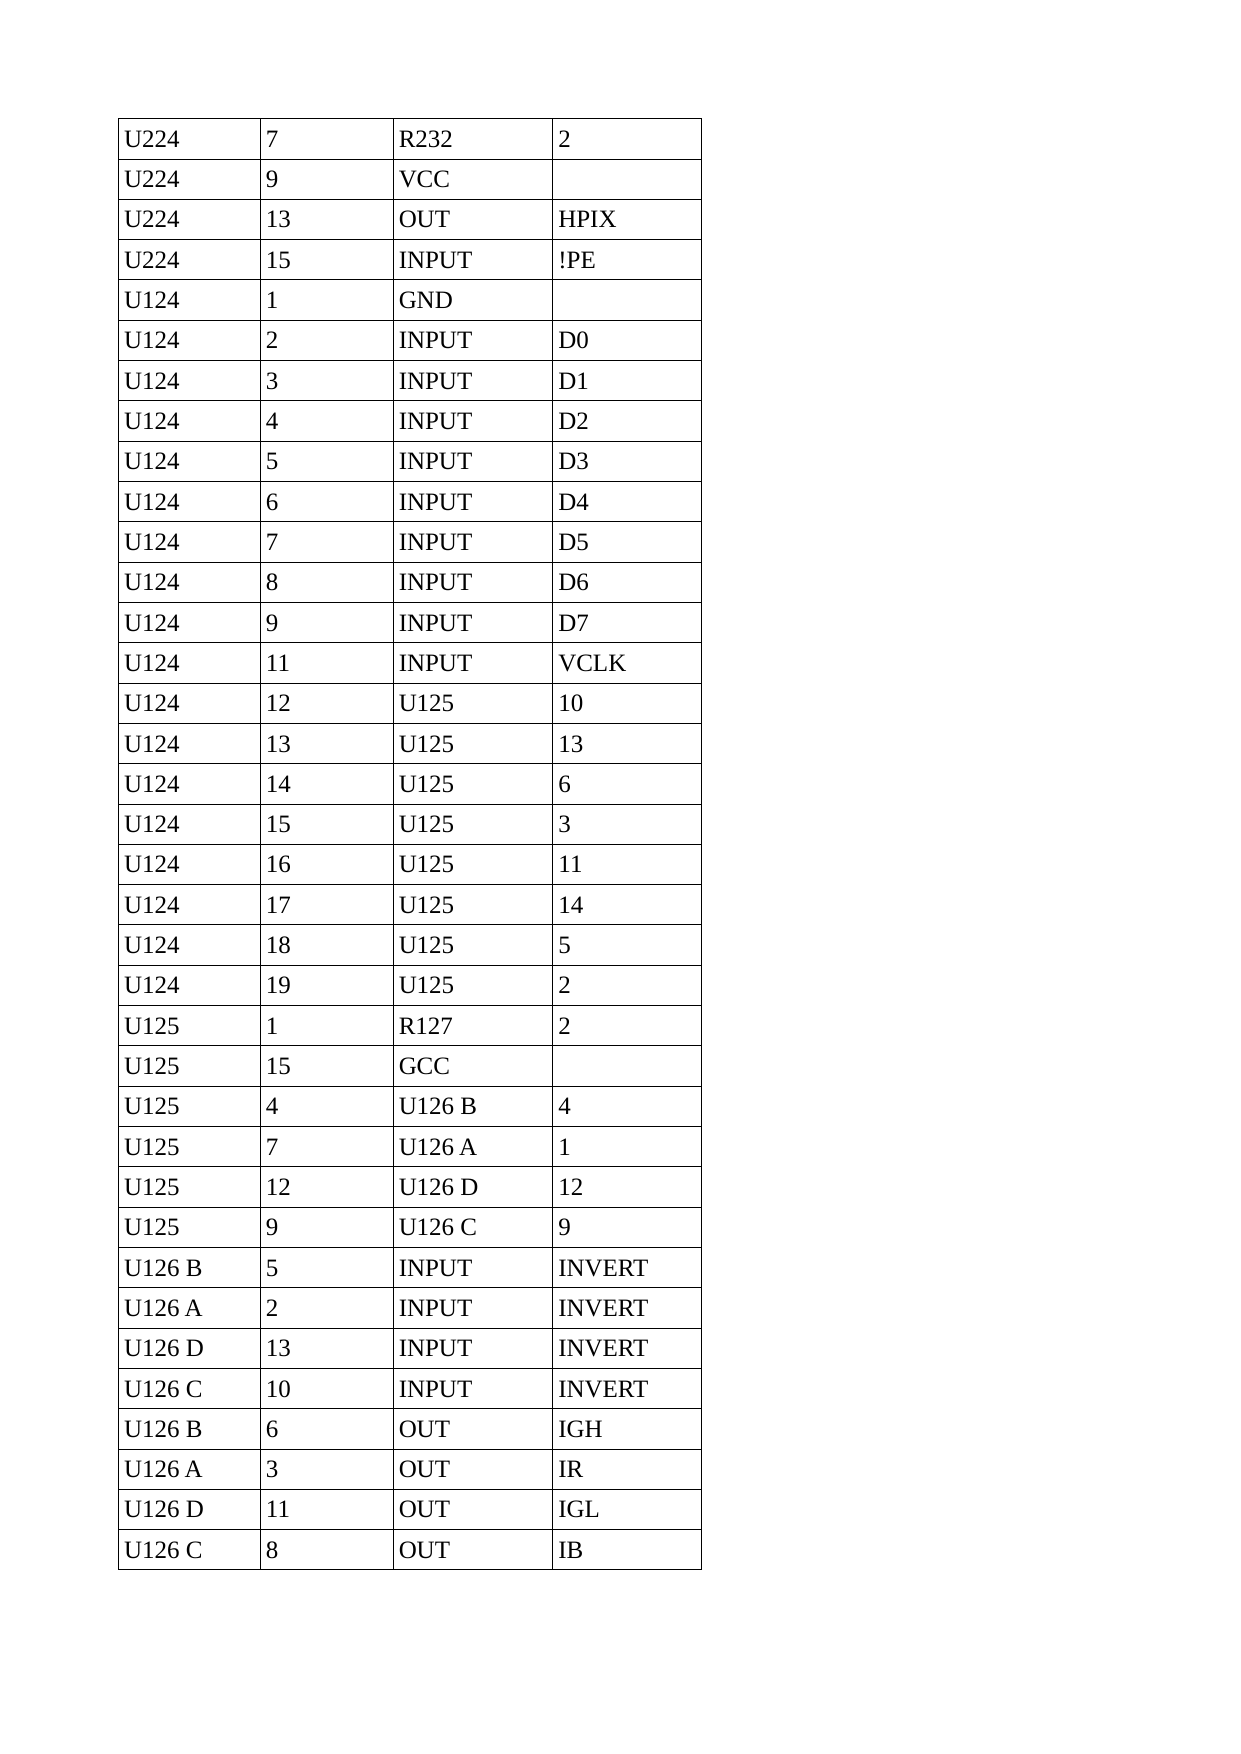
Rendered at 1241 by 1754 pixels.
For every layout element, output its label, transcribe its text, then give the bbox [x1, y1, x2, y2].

table_cell D5 [553, 522, 701, 562]
table_cell INVERT [553, 1369, 701, 1408]
table_cell 1 [553, 1127, 701, 1166]
table_cell U125 [119, 1167, 260, 1207]
table_cell U124 [119, 522, 260, 562]
table_cell INPUT [394, 522, 552, 562]
table_cell U124 [119, 966, 260, 1005]
table_cell U124 [119, 280, 260, 320]
table_cell 12 [261, 1167, 393, 1207]
table_cell OUT [394, 1409, 552, 1448]
table_cell 2 [553, 1006, 701, 1045]
table_cell U124 [119, 361, 260, 400]
table_cell U124 [119, 845, 260, 884]
table_cell INVERT [553, 1248, 701, 1287]
table_cell 15 [261, 1046, 393, 1086]
table_cell 7 [261, 522, 393, 562]
table_cell U126 B [119, 1409, 260, 1448]
table_cell U125 [394, 885, 552, 924]
table_cell !PE [553, 240, 701, 279]
table_cell R232 [394, 119, 552, 158]
table_cell 13 [261, 724, 393, 763]
table_cell U224 [119, 240, 260, 279]
table_cell INPUT [394, 1329, 552, 1368]
table_cell 2 [261, 1288, 393, 1327]
table_cell 9 [261, 1208, 393, 1247]
table_cell U124 [119, 482, 260, 521]
table_cell 19 [261, 966, 393, 1005]
table_cell U124 [119, 805, 260, 844]
table_cell U124 [119, 885, 260, 924]
table_cell 15 [261, 240, 393, 279]
table_cell U125 [394, 764, 552, 803]
table_cell U124 [119, 442, 260, 481]
table_cell INVERT [553, 1329, 701, 1368]
table_cell GND [394, 280, 552, 320]
table_cell U126 D [119, 1329, 260, 1368]
table_cell 5 [553, 925, 701, 965]
table_cell 3 [261, 1450, 393, 1489]
table_cell INPUT [394, 361, 552, 400]
table_cell HPIX [553, 200, 701, 239]
table_cell D3 [553, 442, 701, 481]
table_cell 6 [261, 1409, 393, 1448]
table_cell 13 [261, 200, 393, 239]
table_cell 11 [261, 1490, 393, 1529]
table_cell INPUT [394, 401, 552, 441]
table_cell 9 [261, 160, 393, 199]
table_cell [553, 280, 701, 320]
table_cell IR [553, 1450, 701, 1489]
table_cell 9 [553, 1208, 701, 1247]
table_cell INPUT [394, 482, 552, 521]
table_cell U126 A [119, 1450, 260, 1489]
table_cell INPUT [394, 321, 552, 360]
table_cell 12 [261, 684, 393, 723]
table_cell IGH [553, 1409, 701, 1448]
table_cell OUT [394, 1490, 552, 1529]
table_cell U124 [119, 603, 260, 642]
table_cell OUT [394, 1450, 552, 1489]
table_cell 8 [261, 1530, 393, 1569]
table_cell R127 [394, 1006, 552, 1045]
table_cell U124 [119, 563, 260, 602]
table_cell U124 [119, 764, 260, 803]
table_cell 1 [261, 280, 393, 320]
table_cell U124 [119, 321, 260, 360]
table_cell 1 [261, 1006, 393, 1045]
table_cell GCC [394, 1046, 552, 1086]
table_cell VCC [394, 160, 552, 199]
table_cell 3 [553, 805, 701, 844]
table_cell IB [553, 1530, 701, 1569]
table_cell U124 [119, 401, 260, 441]
table_cell D0 [553, 321, 701, 360]
table_cell 4 [553, 1087, 701, 1126]
table_cell INPUT [394, 603, 552, 642]
table_cell U224 [119, 160, 260, 199]
table_cell [553, 1046, 701, 1086]
table_cell 4 [261, 401, 393, 441]
table_cell U125 [119, 1087, 260, 1126]
table_cell U125 [119, 1127, 260, 1166]
table_cell U126 C [394, 1208, 552, 1247]
table_cell INPUT [394, 240, 552, 279]
table_cell INPUT [394, 1248, 552, 1287]
table_cell U125 [394, 724, 552, 763]
table_cell 6 [261, 482, 393, 521]
table_cell U125 [119, 1006, 260, 1045]
table_cell 16 [261, 845, 393, 884]
table_cell 13 [261, 1329, 393, 1368]
table_cell OUT [394, 1530, 552, 1569]
table_cell U124 [119, 643, 260, 682]
table_cell 5 [261, 442, 393, 481]
table_cell U126 A [394, 1127, 552, 1166]
table_cell 14 [553, 885, 701, 924]
table_cell D2 [553, 401, 701, 441]
table_cell INPUT [394, 1369, 552, 1408]
table_cell [553, 160, 701, 199]
table_cell 2 [261, 321, 393, 360]
table_cell U124 [119, 724, 260, 763]
table_cell 14 [261, 764, 393, 803]
table_cell 4 [261, 1087, 393, 1126]
table_cell IGL [553, 1490, 701, 1529]
table_cell D6 [553, 563, 701, 602]
table_cell U126 A [119, 1288, 260, 1327]
table_cell 2 [553, 119, 701, 158]
table_cell U126 B [394, 1087, 552, 1126]
table_cell U125 [119, 1208, 260, 1247]
table_cell 10 [553, 684, 701, 723]
table_cell 13 [553, 724, 701, 763]
table_cell U124 [119, 925, 260, 965]
table_cell 8 [261, 563, 393, 602]
table_cell 10 [261, 1369, 393, 1408]
table_cell 17 [261, 885, 393, 924]
table_cell D4 [553, 482, 701, 521]
table_cell 2 [553, 966, 701, 1005]
table_cell D7 [553, 603, 701, 642]
table_cell 12 [553, 1167, 701, 1207]
table_cell INPUT [394, 1288, 552, 1327]
table_cell VCLK [553, 643, 701, 682]
table_cell 7 [261, 1127, 393, 1166]
table_cell INPUT [394, 563, 552, 602]
table_cell OUT [394, 200, 552, 239]
table_cell 15 [261, 805, 393, 844]
table_cell 5 [261, 1248, 393, 1287]
table_cell U125 [394, 966, 552, 1005]
table_cell U125 [119, 1046, 260, 1086]
table_cell INVERT [553, 1288, 701, 1327]
table_cell 3 [261, 361, 393, 400]
table_cell INPUT [394, 442, 552, 481]
table_cell U126 D [119, 1490, 260, 1529]
table_cell U125 [394, 845, 552, 884]
table_cell 7 [261, 119, 393, 158]
table_cell D1 [553, 361, 701, 400]
table_cell U224 [119, 200, 260, 239]
table_cell 9 [261, 603, 393, 642]
table_cell U125 [394, 805, 552, 844]
table_cell U126 B [119, 1248, 260, 1287]
table_cell U224 [119, 119, 260, 158]
table_cell INPUT [394, 643, 552, 682]
table_cell U124 [119, 684, 260, 723]
table_cell U125 [394, 684, 552, 723]
table_cell 11 [553, 845, 701, 884]
table_cell U126 C [119, 1369, 260, 1408]
table_cell U126 C [119, 1530, 260, 1569]
table_cell U125 [394, 925, 552, 965]
table_cell U126 D [394, 1167, 552, 1207]
table_cell 11 [261, 643, 393, 682]
table_cell 18 [261, 925, 393, 965]
table_cell 6 [553, 764, 701, 803]
